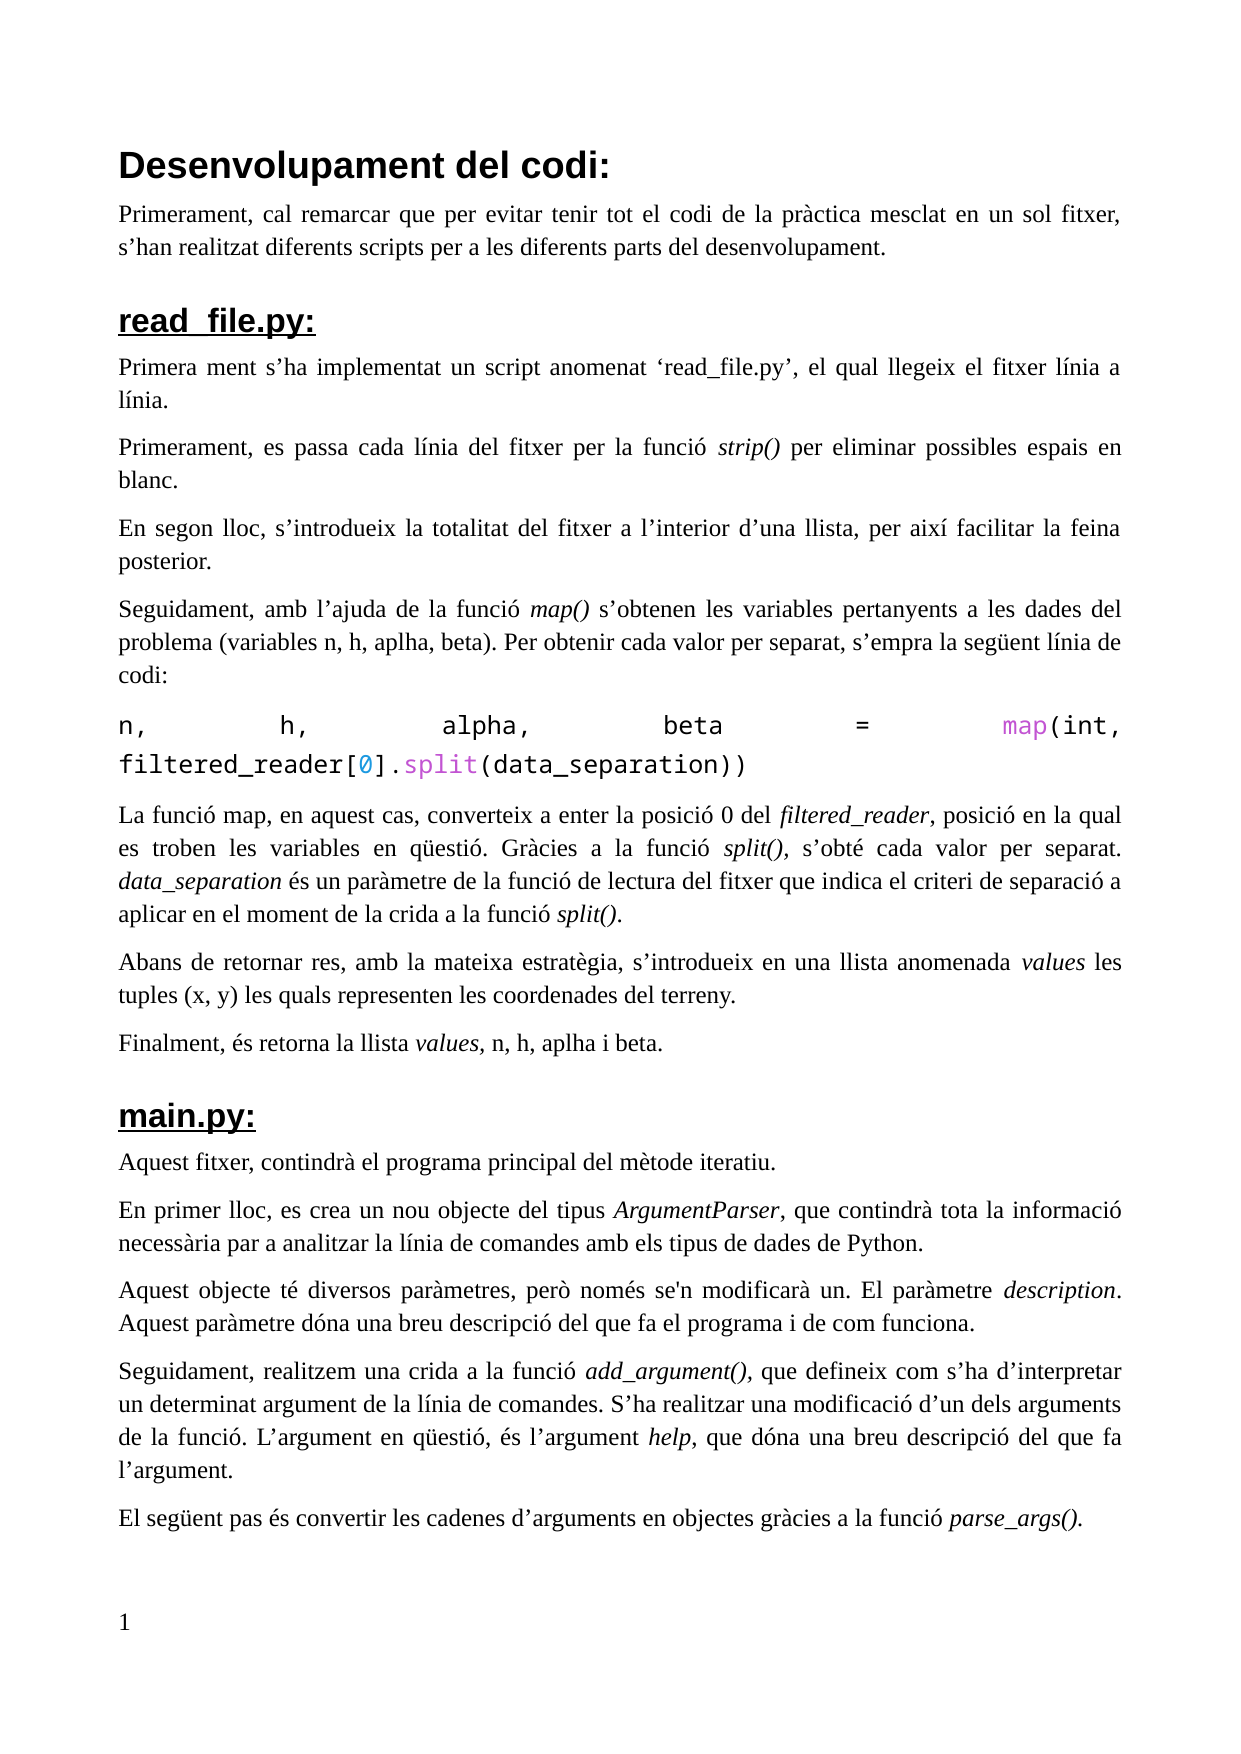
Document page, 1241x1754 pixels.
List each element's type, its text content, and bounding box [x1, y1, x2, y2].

text Seguidament, amb l’ajuda de la funció map() s’obtenen les variables pertanyents a les dades del problema (variables n, h, aplha, beta). Per obtenir cada valor per separat, s’empra la següent línia de codi: [118, 594, 1122, 688]
subtitle read_file.py: [118, 301, 1122, 339]
text n, h, alpha, beta = map(int, filtered_reader[0].split(data_separation)) [118, 707, 1122, 781]
text Abans de retornar res, amb la mateixa estratègia, s’introdueix en una llista anomenada values les tuples (x, y) les quals representen les coordenades del terreny. [118, 947, 1122, 1009]
text Aquest fitxer, contindrà el programa principal del mètode iteratiu. [118, 1147, 1122, 1176]
text La funció map, en aquest cas, converteix a enter la posició 0 del filtered_reader, posició en la qual es troben les variables en qüestió. Gràcies a la funció split(), s’obté cada valor per separat. data_separation és un paràmetre de la funció de lectura del fitxer que indica el criteri de separació a aplicar en el moment de la crida a la funció split(). [118, 800, 1122, 928]
text El següent pas és convertir les cadenes d’arguments en objectes gràcies a la funció parse_args(). [118, 1503, 1122, 1531]
subtitle Desenvolupament del codi: [118, 143, 1122, 187]
text Primera ment s’ha implementat un script anomenat ‘read_file.py’, el qual llegeix el fitxer línia a línia. [118, 352, 1122, 414]
text En primer lloc, es crea un nou objecte del tipus ArgumentParser, que contindrà tota la informació necessària par a analitzar la línia de comandes amb els tipus de dades de Python. [118, 1195, 1122, 1257]
text Finalment, és retorna la llista values, n, h, aplha i beta. [118, 1028, 1122, 1056]
subtitle main.py: [118, 1096, 1122, 1135]
text Primerament, es passa cada línia del fitxer per la funció strip() per eliminar possibles espais en blanc. [118, 432, 1122, 494]
text Primerament, cal remarcar que per evitar tenir tot el codi de la pràctica mesclat en un sol fitxer, s’han realitzat diferents scripts per a les diferents parts del desenvolupament. [118, 199, 1122, 261]
text Aquest objecte té diversos paràmetres, però només se'n modificarà un. El paràmetre description. Aquest paràmetre dóna una breu descripció del que fa el programa i de com funciona. [118, 1275, 1122, 1337]
text En segon lloc, s’introdueix la totalitat del fitxer a l’interior d’una llista, per així facilitar la feina posterior. [118, 513, 1122, 575]
text Seguidament, realitzem una crida a la funció add_argument(), que defineix com s’ha d’interpretar un determinat argument de la línia de comandes. S’ha realitzar una modificació d’un dels arguments de la funció. L’argument en qüestió, és l’argument help, que dóna una breu descripció del que fa l’argument. [118, 1356, 1122, 1484]
